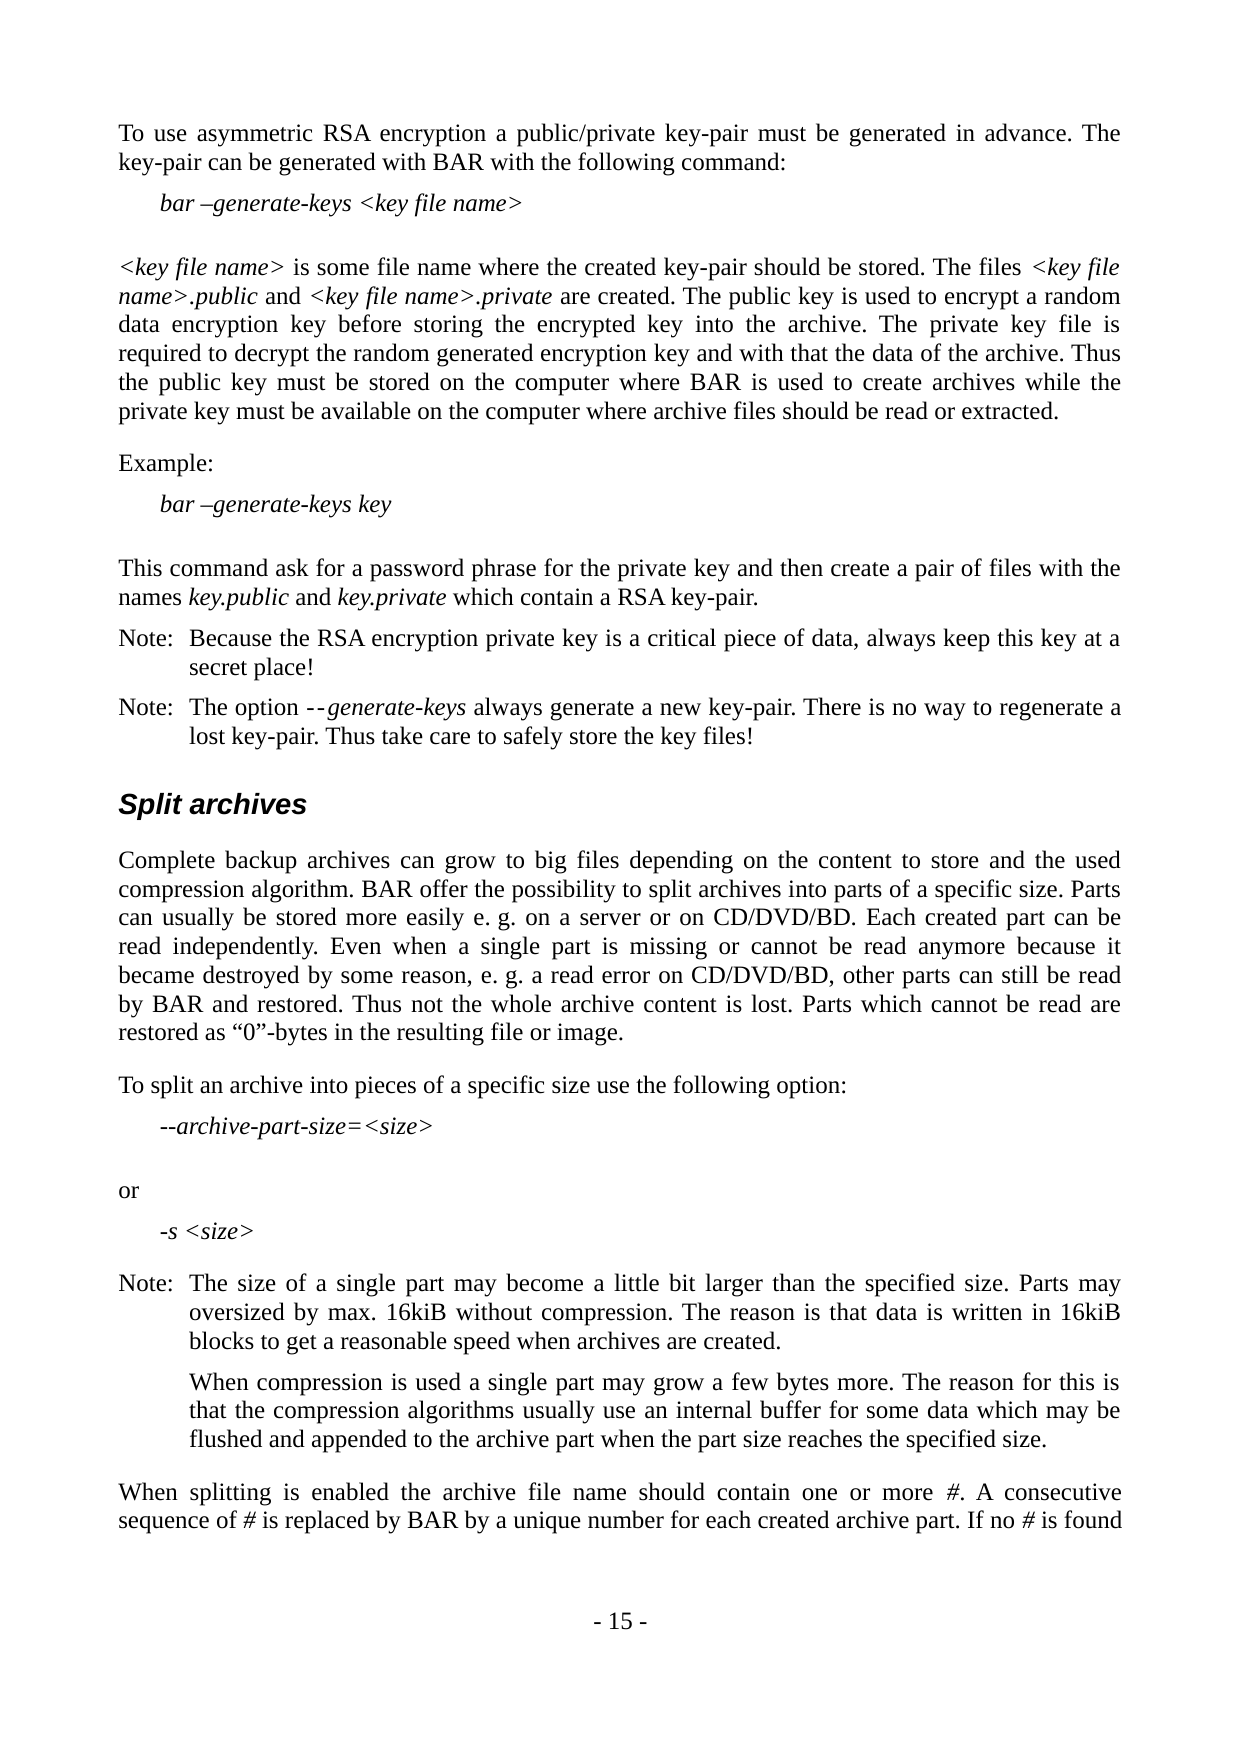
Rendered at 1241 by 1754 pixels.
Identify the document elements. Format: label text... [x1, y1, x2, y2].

text or [118, 1175, 1122, 1204]
text This command ask for a password phrase for the private key and then create a pair of files with the names key.public and key.private which contain a RSA key-pair. [118, 553, 1122, 611]
text When splitting is enabled the archive file name should contain one or more #. A consecutive sequence of # is replaced by BAR by a unique number for each created archive part. If no # is found [118, 1477, 1122, 1534]
text Note: The option ‑‑generate-keys always generate a new key-pair. There is no way to regenerate a lost key-pair. Thus take care to safely store the key files! [118, 692, 1122, 750]
text To use asymmetric RSA encryption a public/private key-pair must be generated in advance. The key-pair can be generated with BAR with the following command: [118, 118, 1122, 176]
text To split an archive into pieces of a specific size use the following option: [118, 1070, 1122, 1099]
text Complete backup archives can grow to big files depending on the content to store and the used compression algorithm. BAR offer the possibility to split archives into parts of a specific size. Parts can usually be stored more easily e. g. on a server or on CD/DVD/BD. Each created part can be read independently. Even when a single part is missing or cannot be read anymore because it became destroyed by some reason, e. g. a read error on CD/DVD/BD, other parts can still be read by BAR and restored. Thus not the whole archive content is lost. Parts which cannot be read are restored as “0”-bytes in the resulting file or image. [118, 845, 1122, 1046]
text Example: [118, 448, 1122, 477]
text When compression is used a single part may grow a few bytes more. The reason for this is that the compression algorithms usually use an internal buffer for some data which may be flushed and appended to the archive part when the part size reaches the specified size. [118, 1367, 1122, 1453]
text Note: Because the RSA encryption private key is a critical piece of data, always keep this key at a secret place! [118, 623, 1122, 681]
text bar –generate-keys key [159, 489, 1122, 518]
text Note: The size of a single part may become a little bit larger than the specified size. Parts may oversized by max. 16kiB without compression. The reason is that data is written in 16kiB blocks to get a reasonable speed when archives are created. [118, 1268, 1122, 1355]
text -s <size> [159, 1216, 1122, 1245]
text bar –generate-keys <key file name> [159, 188, 1122, 216]
text --archive-part-size=<size> [159, 1111, 1122, 1140]
subtitle Split archives [118, 787, 1122, 821]
text <key file name> is some file name where the created key-pair should be stored. The files <key file name>.public and <key file name>.private are created. The public key is used to encrypt a random data encryption key before storing the encrypted key into the archive. The private key file is required to decrypt the random generated encryption key and with that the data of the archive. Thus the public key must be stored on the computer where BAR is used to create archives while the private key must be available on the computer where archive files should be read or extracted. [118, 252, 1122, 424]
